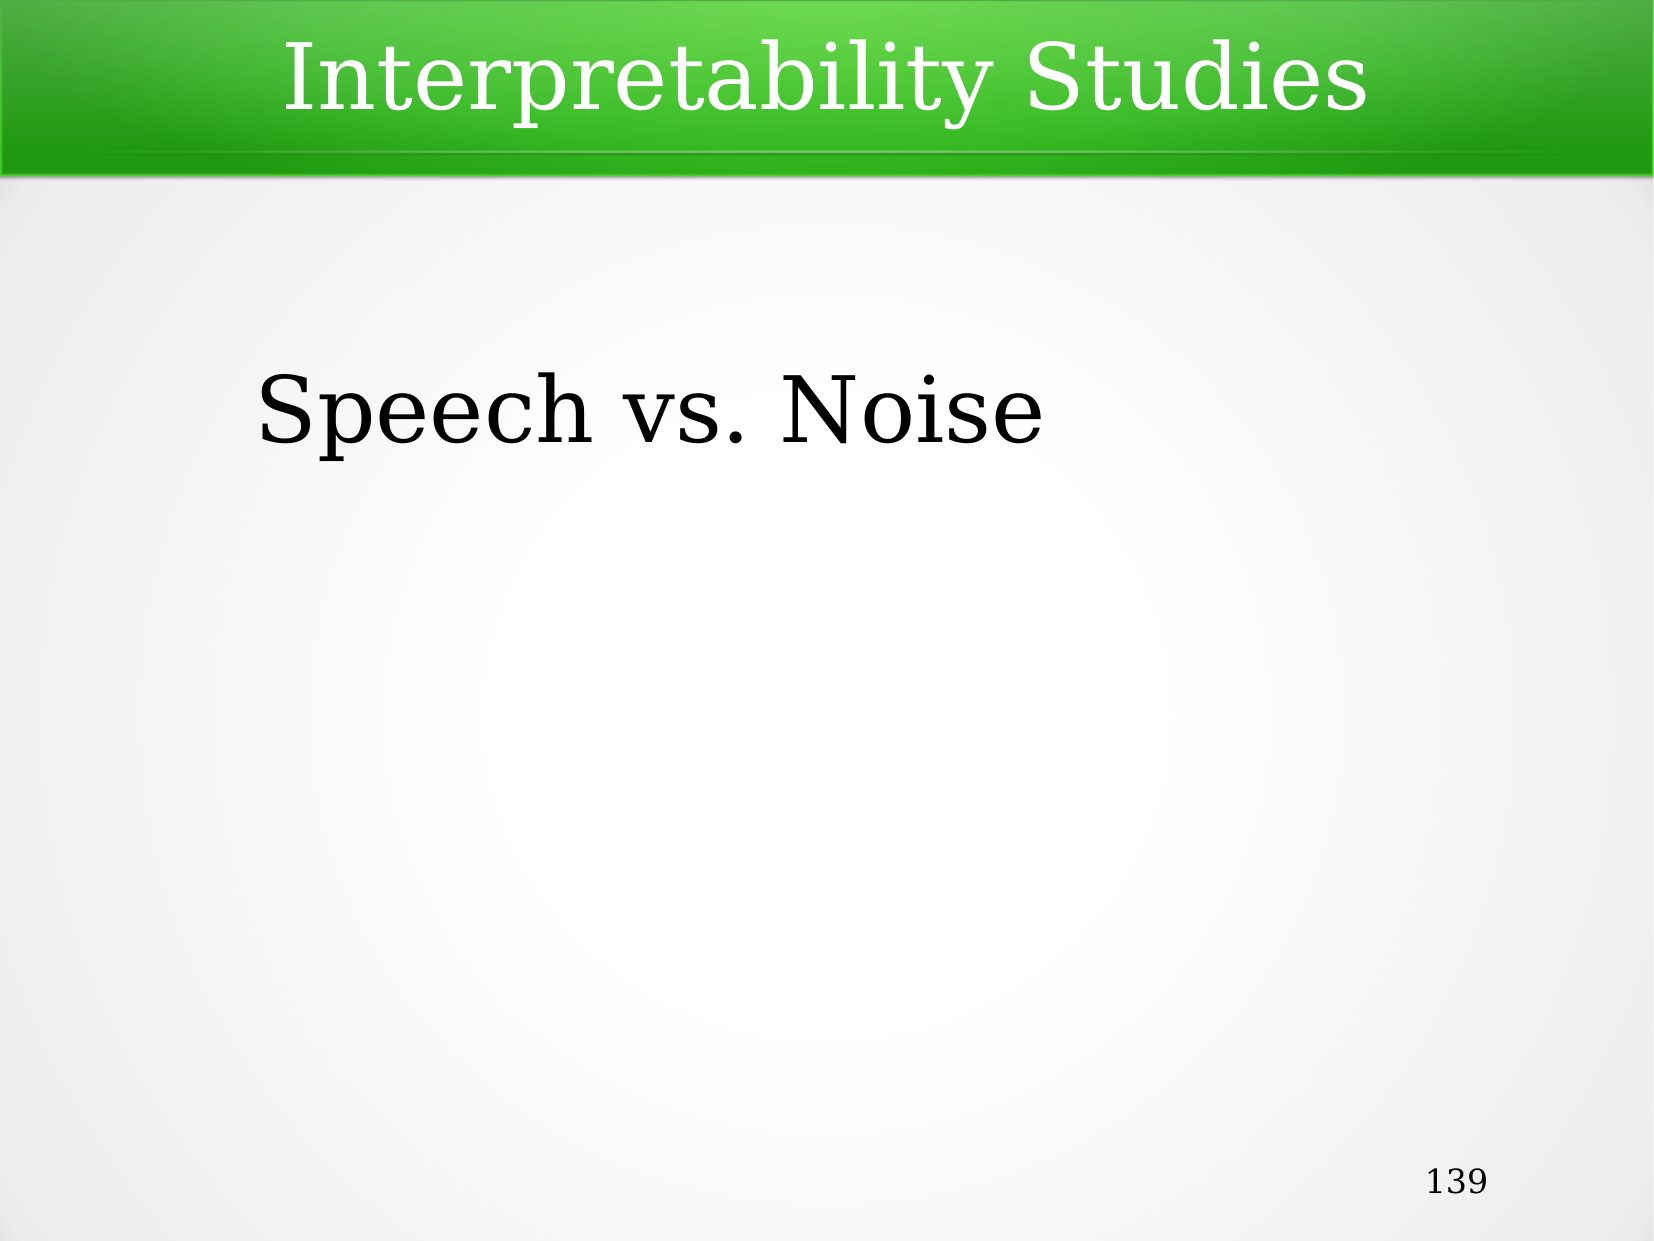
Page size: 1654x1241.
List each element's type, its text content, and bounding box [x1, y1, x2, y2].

picture [0, 0, 1654, 1241]
text_box Speech vs. Noise [239, 362, 1066, 526]
title Interpretability Studies [82, 11, 1571, 154]
